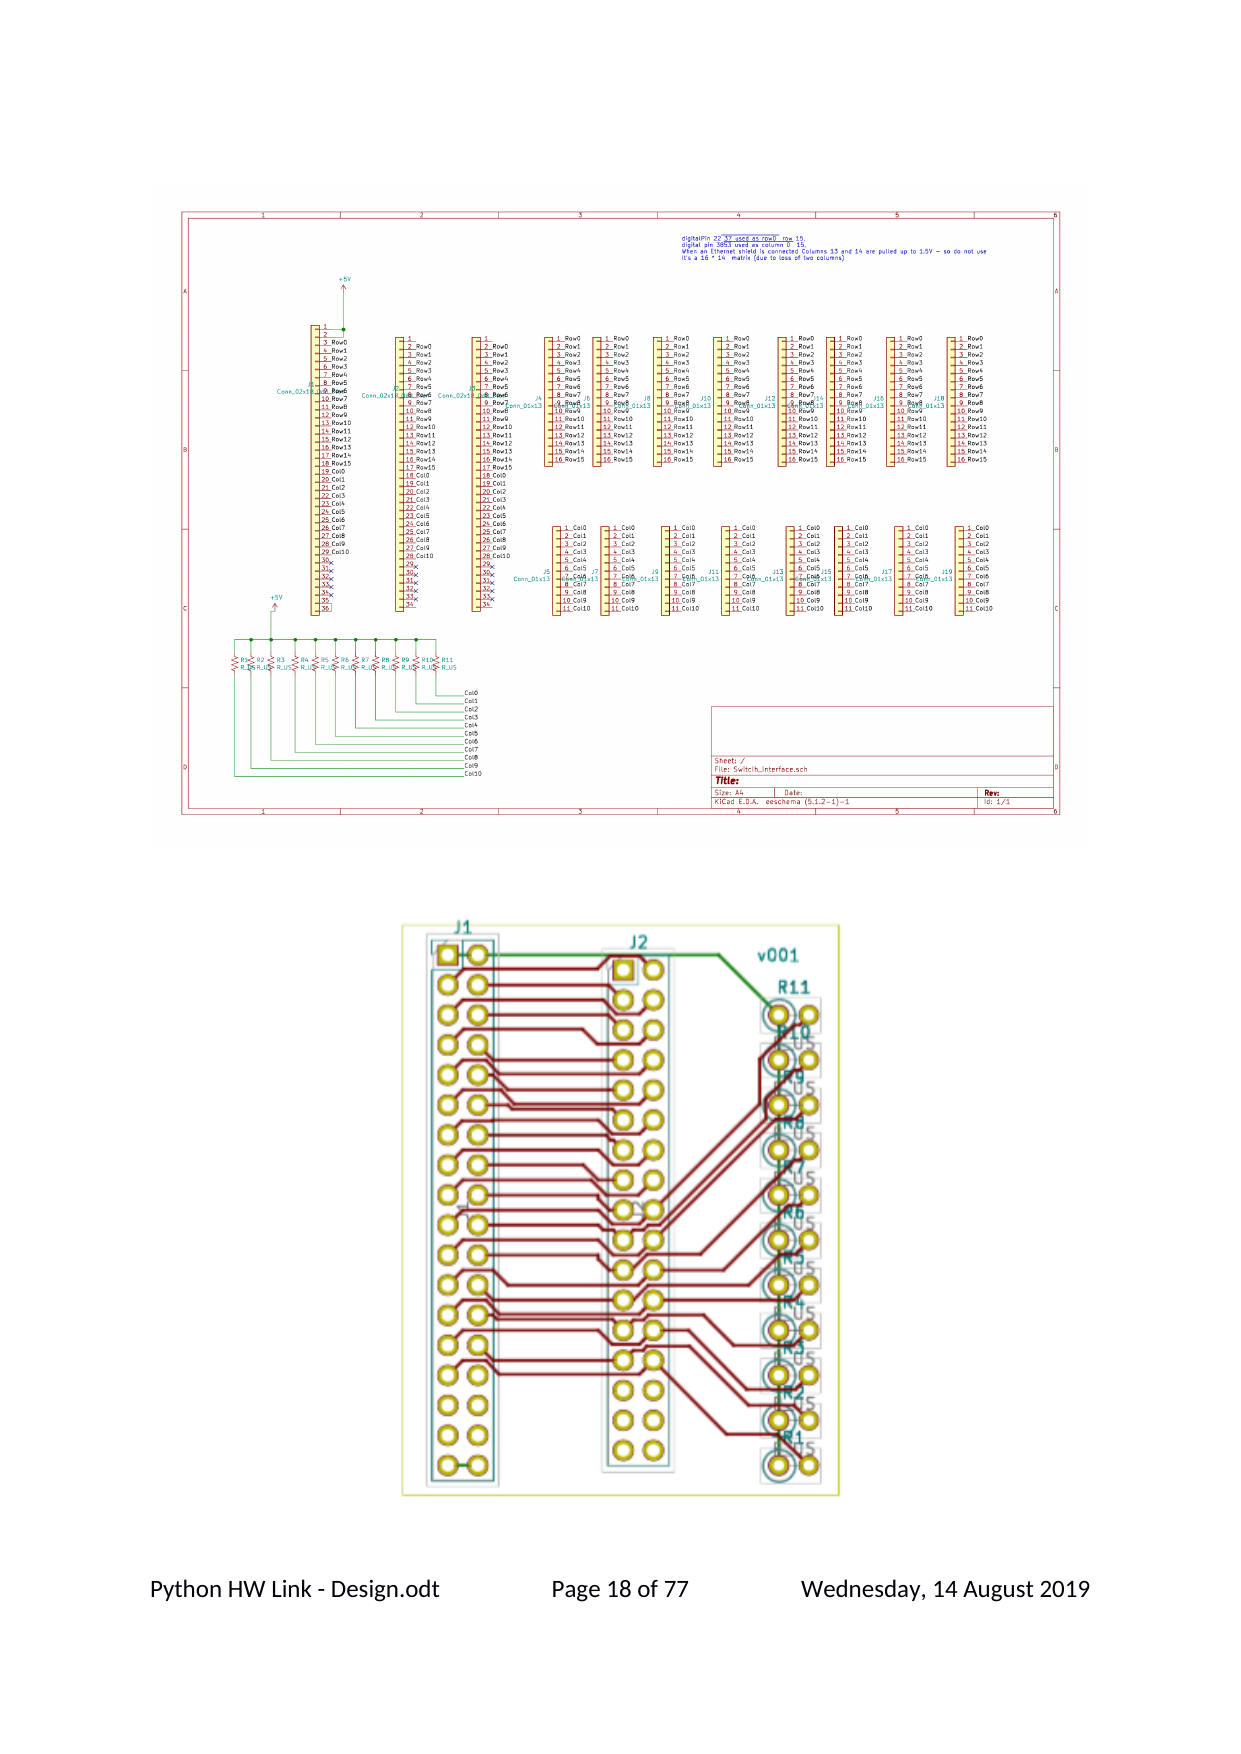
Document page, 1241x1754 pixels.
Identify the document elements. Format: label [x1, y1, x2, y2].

picture [150, 180, 1091, 846]
picture [369, 906, 871, 1534]
